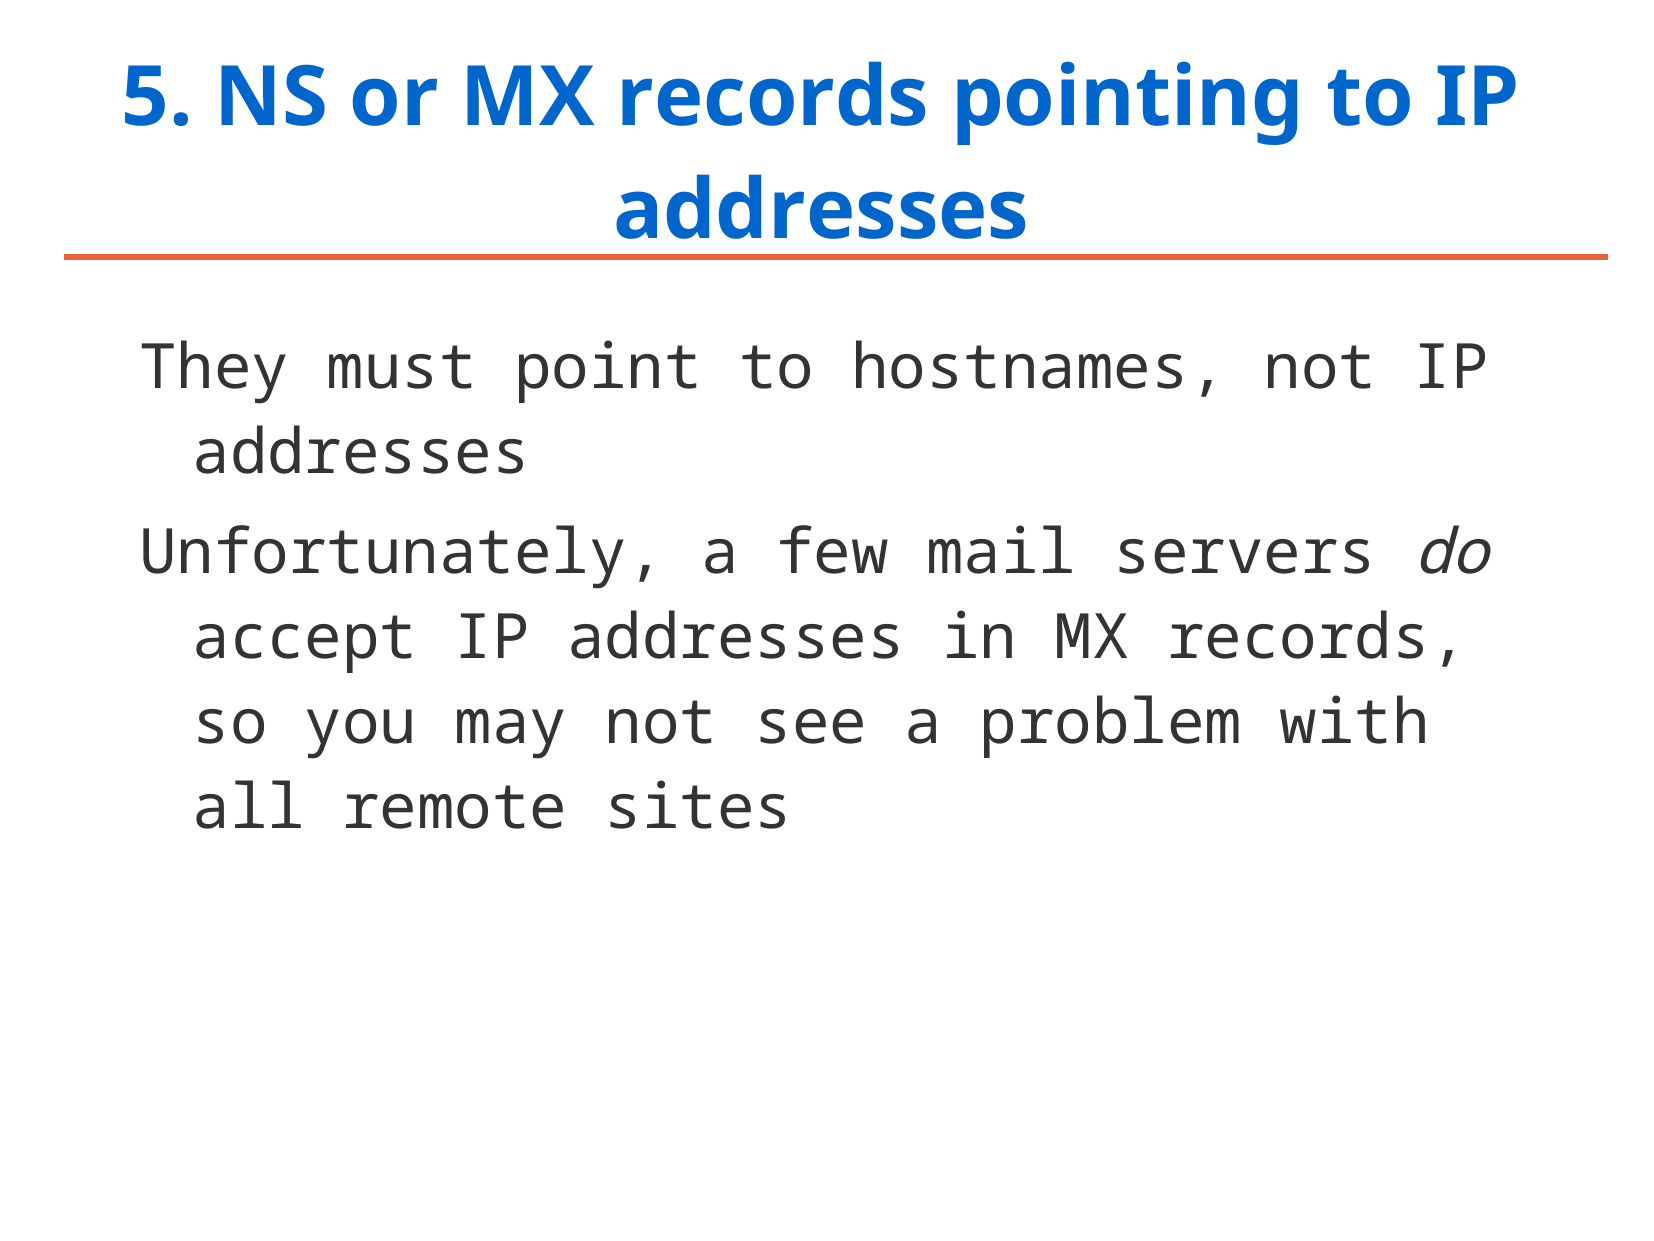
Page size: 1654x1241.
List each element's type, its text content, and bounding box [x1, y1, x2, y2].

title 5. NS or MX records pointing to IP addresses [121, 46, 1534, 254]
list They must point to hostnames, not IP addresses Unfortunately, a few mail servers do accept IP addresses in MX records, so you may not see a problem with all remote sites [121, 322, 1561, 1133]
